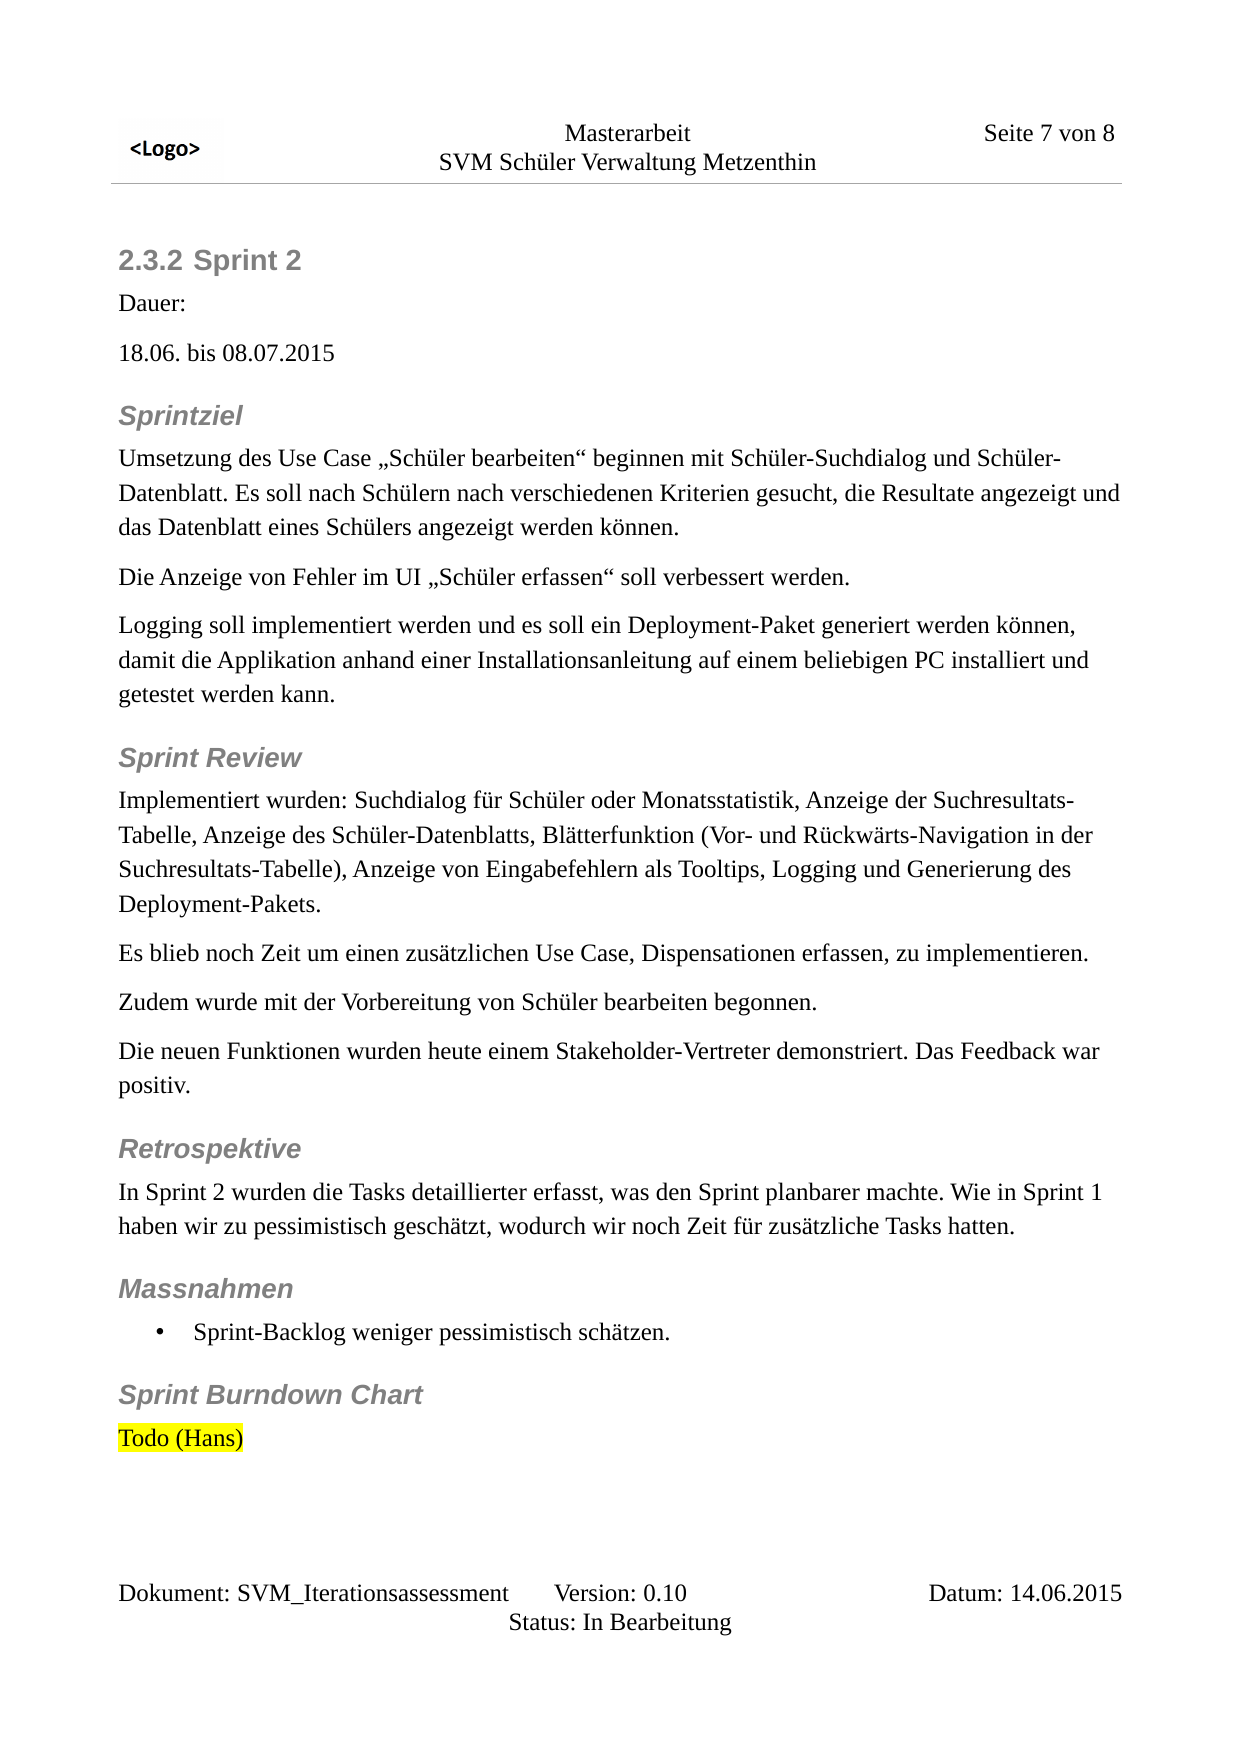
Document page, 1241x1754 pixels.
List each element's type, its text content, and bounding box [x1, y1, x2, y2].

text In Sprint 2 wurden die Tasks detaillierter erfasst, was den Sprint planbarer machte. Wie in Sprint 1 haben wir zu pessimistisch geschätzt, wodurch wir noch Zeit für zusätzliche Tasks hatten. [118, 1177, 1122, 1240]
text Implementiert wurden: Suchdialog für Schüler oder Monatsstatistik, Anzeige der Suchresultats-Tabelle, Anzeige des Schüler-Datenblatts, Blätterfunktion (Vor- und Rückwärts-Navigation in der Suchresultats-Tabelle), Anzeige von Eingabefehlern als Tooltips, Logging und Generierung des Deployment-Pakets. [118, 786, 1122, 918]
subtitle Massnahmen [118, 1273, 1122, 1304]
text Zudem wurde mit der Vorbereitung von Schüler bearbeiten begonnen. [118, 987, 1122, 1016]
text 18.06. bis 08.07.2015 [118, 338, 1122, 366]
text Es blieb noch Zeit um einen zusätzlichen Use Case, Dispensationen erfassen, zu implementieren. [118, 938, 1122, 967]
subtitle Sprintziel [118, 399, 1122, 431]
text Die neuen Funktionen wurden heute einem Stakeholder-Vertreter demonstriert. Das Feedback war positiv. [118, 1036, 1122, 1099]
picture [118, 118, 224, 183]
text Dauer: [118, 288, 1122, 317]
text Logging soll implementiert werden und es soll ein Deployment-Paket generiert werden können, damit die Applikation anhand einer Installationsanleitung auf einem beliebigen PC installiert und getestet werden kann. [118, 611, 1122, 708]
subtitle Sprint Burndown Chart [118, 1378, 1122, 1410]
text Todo (Hans) [118, 1423, 1122, 1452]
text Umsetzung des Use Case „Schüler bearbeiten“ beginnen mit Schüler-Suchdialog und Schüler-Datenblatt. Es soll nach Schülern nach verschiedenen Kriterien gesucht, die Resultate angezeigt und das Datenblatt eines Schülers angezeigt werden können. [118, 443, 1122, 541]
text Die Anzeige von Fehler im UI „Schüler erfassen“ soll verbessert werden. [118, 562, 1122, 590]
subtitle Retrospektive [118, 1132, 1122, 1164]
list Sprint-Backlog weniger pessimistisch schätzen. [156, 1317, 1122, 1346]
subtitle Sprint 2 [118, 242, 1122, 276]
subtitle Sprint Review [118, 741, 1122, 773]
